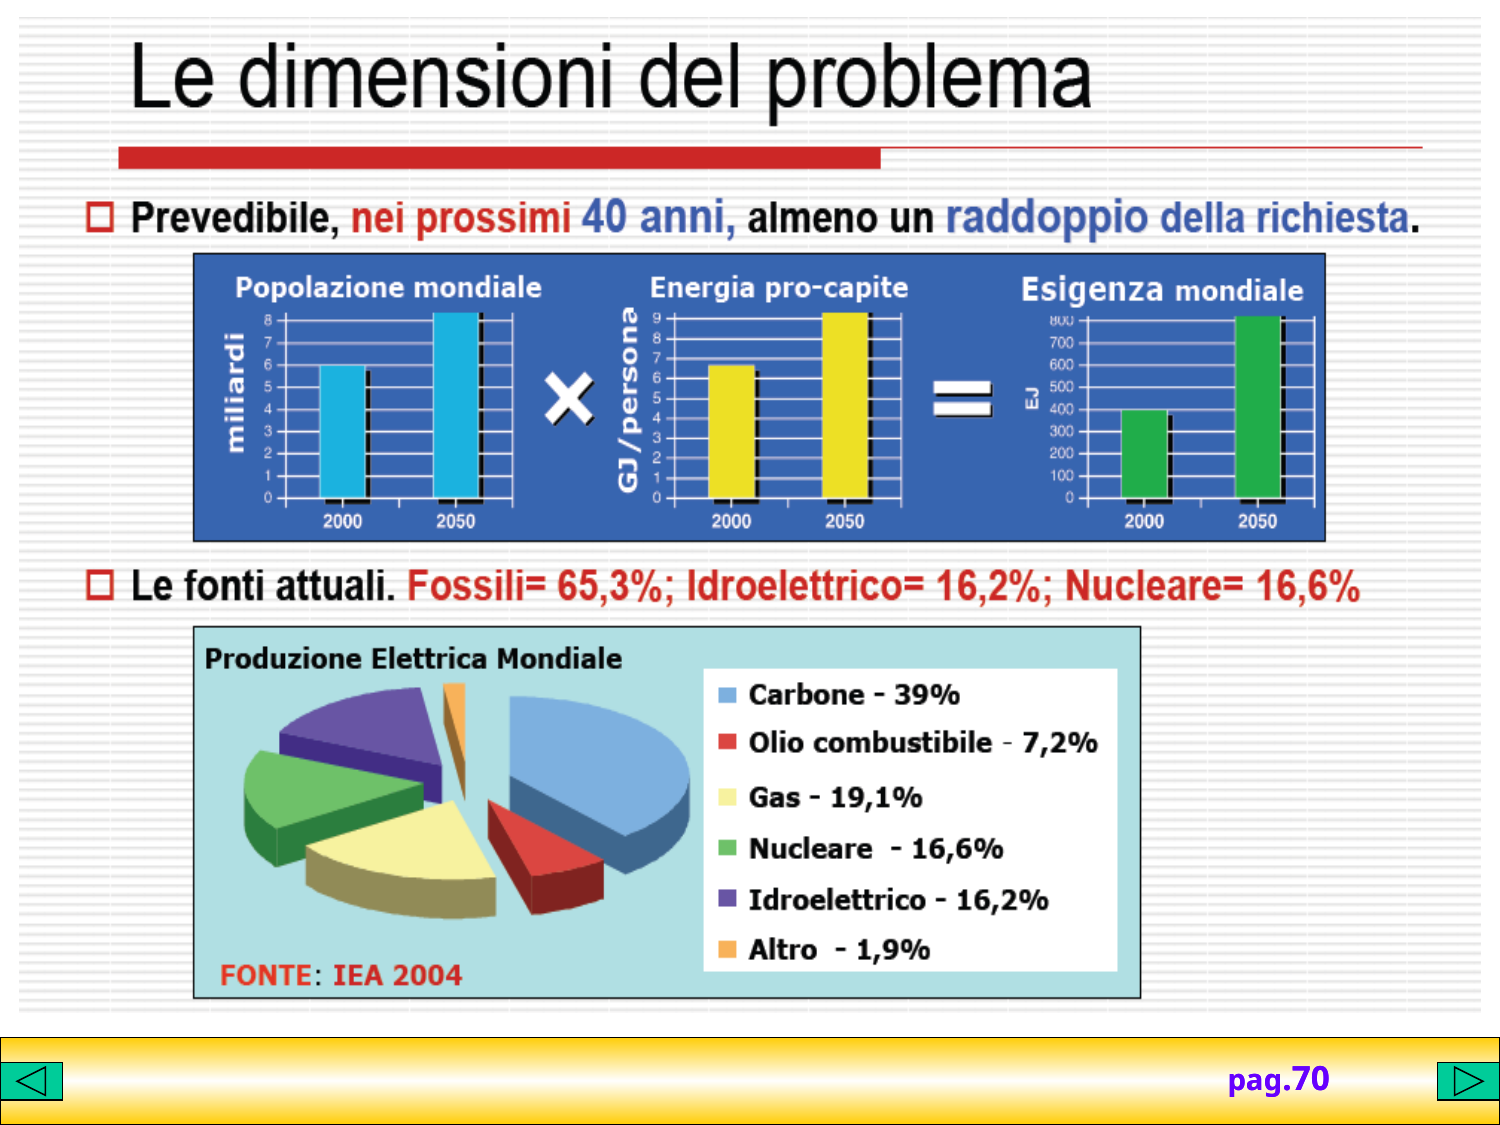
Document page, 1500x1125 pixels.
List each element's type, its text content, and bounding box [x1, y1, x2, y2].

text_box pag.<number> [1212, 1050, 1413, 1125]
picture [19, 17, 1481, 1013]
